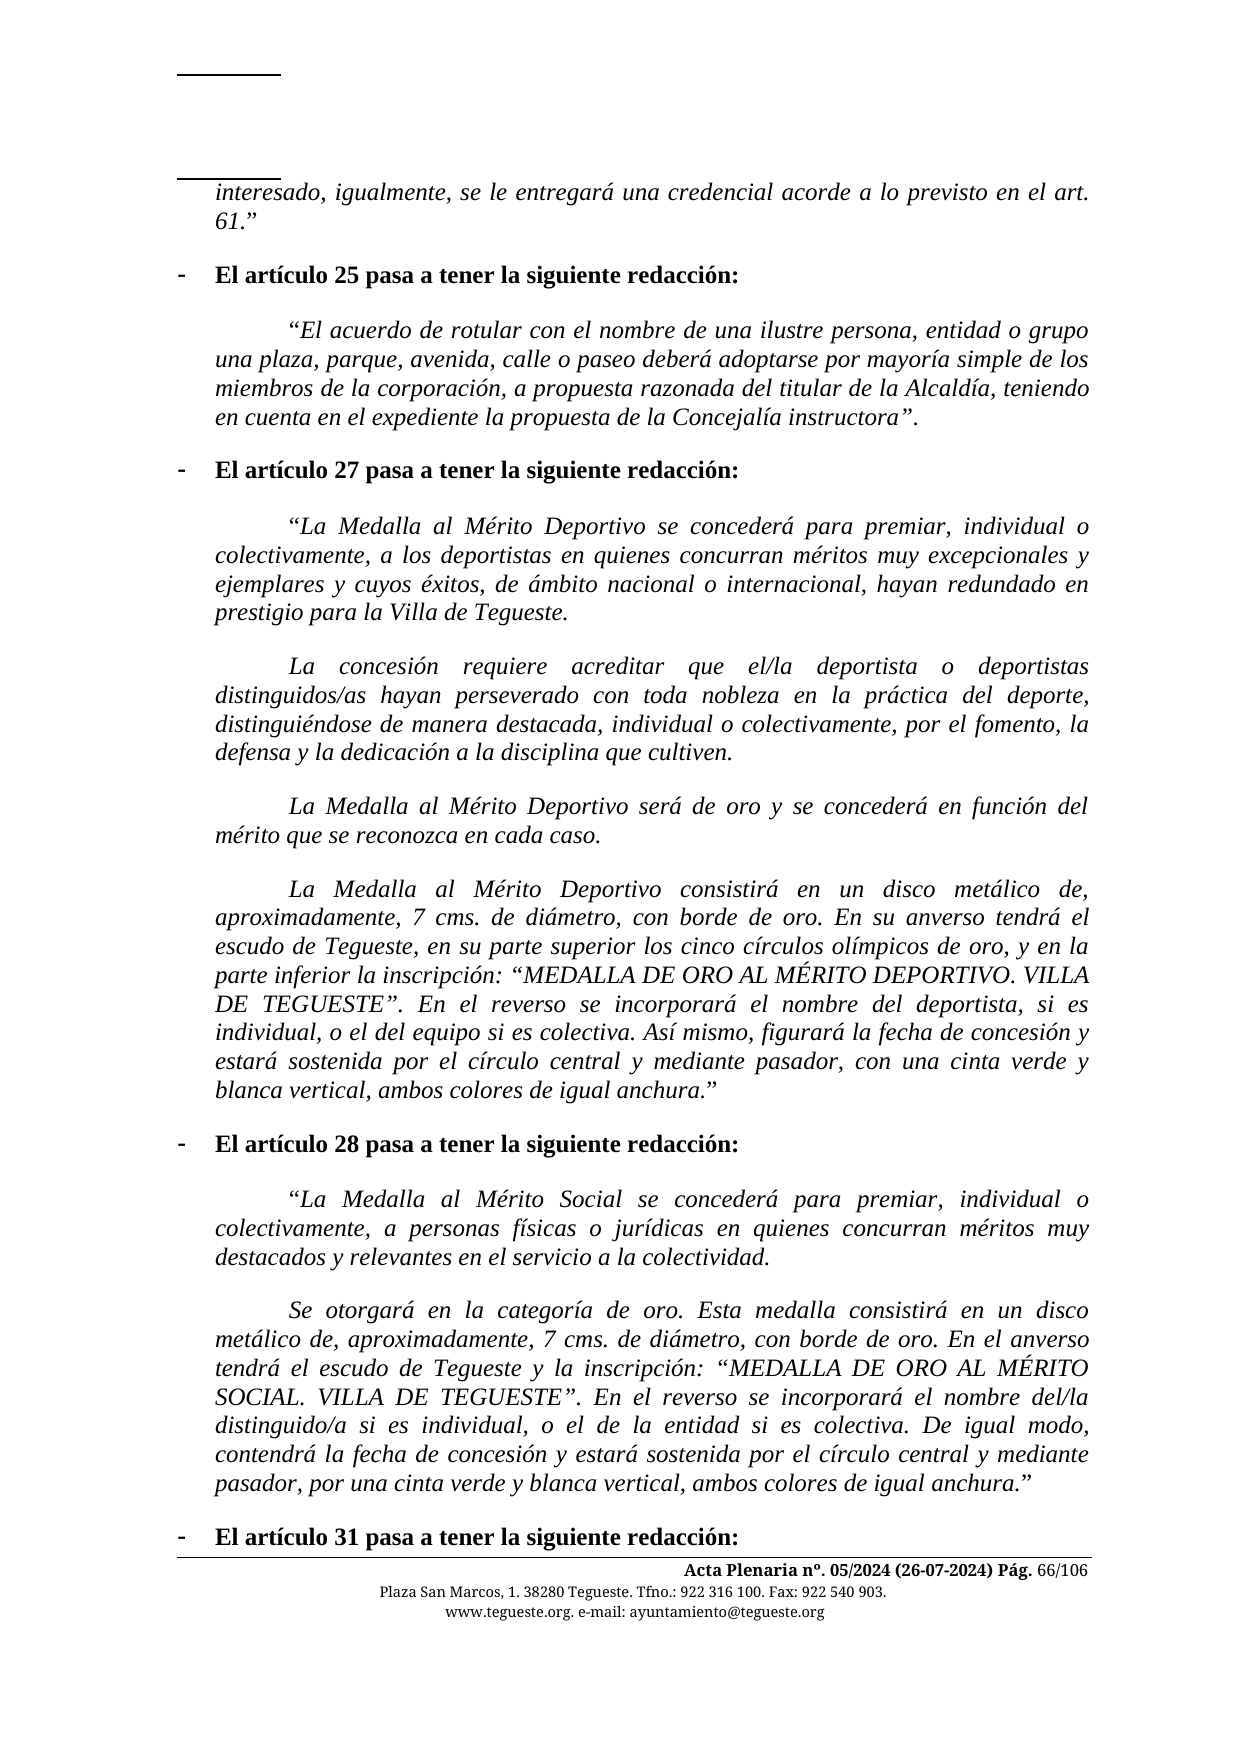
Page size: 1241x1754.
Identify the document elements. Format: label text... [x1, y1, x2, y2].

text “El acuerdo de rotular con el nombre de una ilustre persona, entidad o grupo una plaza, parque, avenida, calle o paseo deberá adoptarse por mayoría simple de los miembros de la corporación, a propuesta razonada del titular de la Alcaldía, teniendo en cuenta en el expediente la propuesta de la Concejalía instructora”. [215, 315, 1092, 430]
text interesado, igualmente, se le entregará una credencial acorde a lo previsto en el art. 61.” [215, 177, 1092, 235]
list El artículo 27 pasa a tener la siguiente redacción: [177, 455, 1092, 484]
list El artículo 25 pasa a tener la siguiente redacción: [177, 260, 1092, 288]
text “La Medalla al Mérito Deportivo se concederá para premiar, individual o colectivamente, a los deportistas en quienes concurran méritos muy excepcionales y ejemplares y cuyos éxitos, de ámbito nacional o internacional, hayan redundado en prestigio para la Villa de Tegueste. [215, 511, 1092, 626]
text Se otorgará en la categoría de oro. Esta medalla consistirá en un disco metálico de, aproximadamente, 7 cms. de diámetro, con borde de oro. En el anverso tendrá el escudo de Tegueste y la inscripción: “MEDALLA DE ORO AL MÉRITO SOCIAL. VILLA DE TEGUESTE”. En el reverso se incorporará el nombre del/la distinguido/a si es individual, o el de la entidad si es colectiva. De igual modo, contendrá la fecha de concesión y estará sostenida por el círculo central y mediante pasador, por una cinta verde y blanca vertical, ambos colores de igual anchura.” [215, 1296, 1092, 1497]
text “La Medalla al Mérito Social se concederá para premiar, individual o colectivamente, a personas físicas o jurídicas en quienes concurran méritos muy destacados y relevantes en el servicio a la colectividad. [215, 1184, 1092, 1271]
list El artículo 28 pasa a tener la siguiente redacción: [177, 1129, 1092, 1157]
text La Medalla al Mérito Deportivo será de oro y se concederá en función del mérito que se reconozca en cada caso. [215, 791, 1092, 849]
list El artículo 31 pasa a tener la siguiente redacción: [177, 1522, 1092, 1551]
text La Medalla al Mérito Deportivo consistirá en un disco metálico de, aproximadamente, 7 cms. de diámetro, con borde de oro. En su anverso tendrá el escudo de Tegueste, en su parte superior los cinco círculos olímpicos de oro, y en la parte inferior la inscripción: “MEDALLA DE ORO AL MÉRITO DEPORTIVO. VILLA DE TEGUESTE”. En el reverso se incorporará el nombre del deportista, si es individual, o el del equipo si es colectiva. Así mismo, figurará la fecha de concesión y estará sostenida por el círculo central y mediante pasador, con una cinta verde y blanca vertical, ambos colores de igual anchura.” [215, 874, 1092, 1104]
text La concesión requiere acreditar que el/la deportista o deportistas distinguidos/as hayan perseverado con toda nobleza en la práctica del deporte, distinguiéndose de manera destacada, individual o colectivamente, por el fomento, la defensa y la dedicación a la disciplina que cultiven. [215, 651, 1092, 766]
